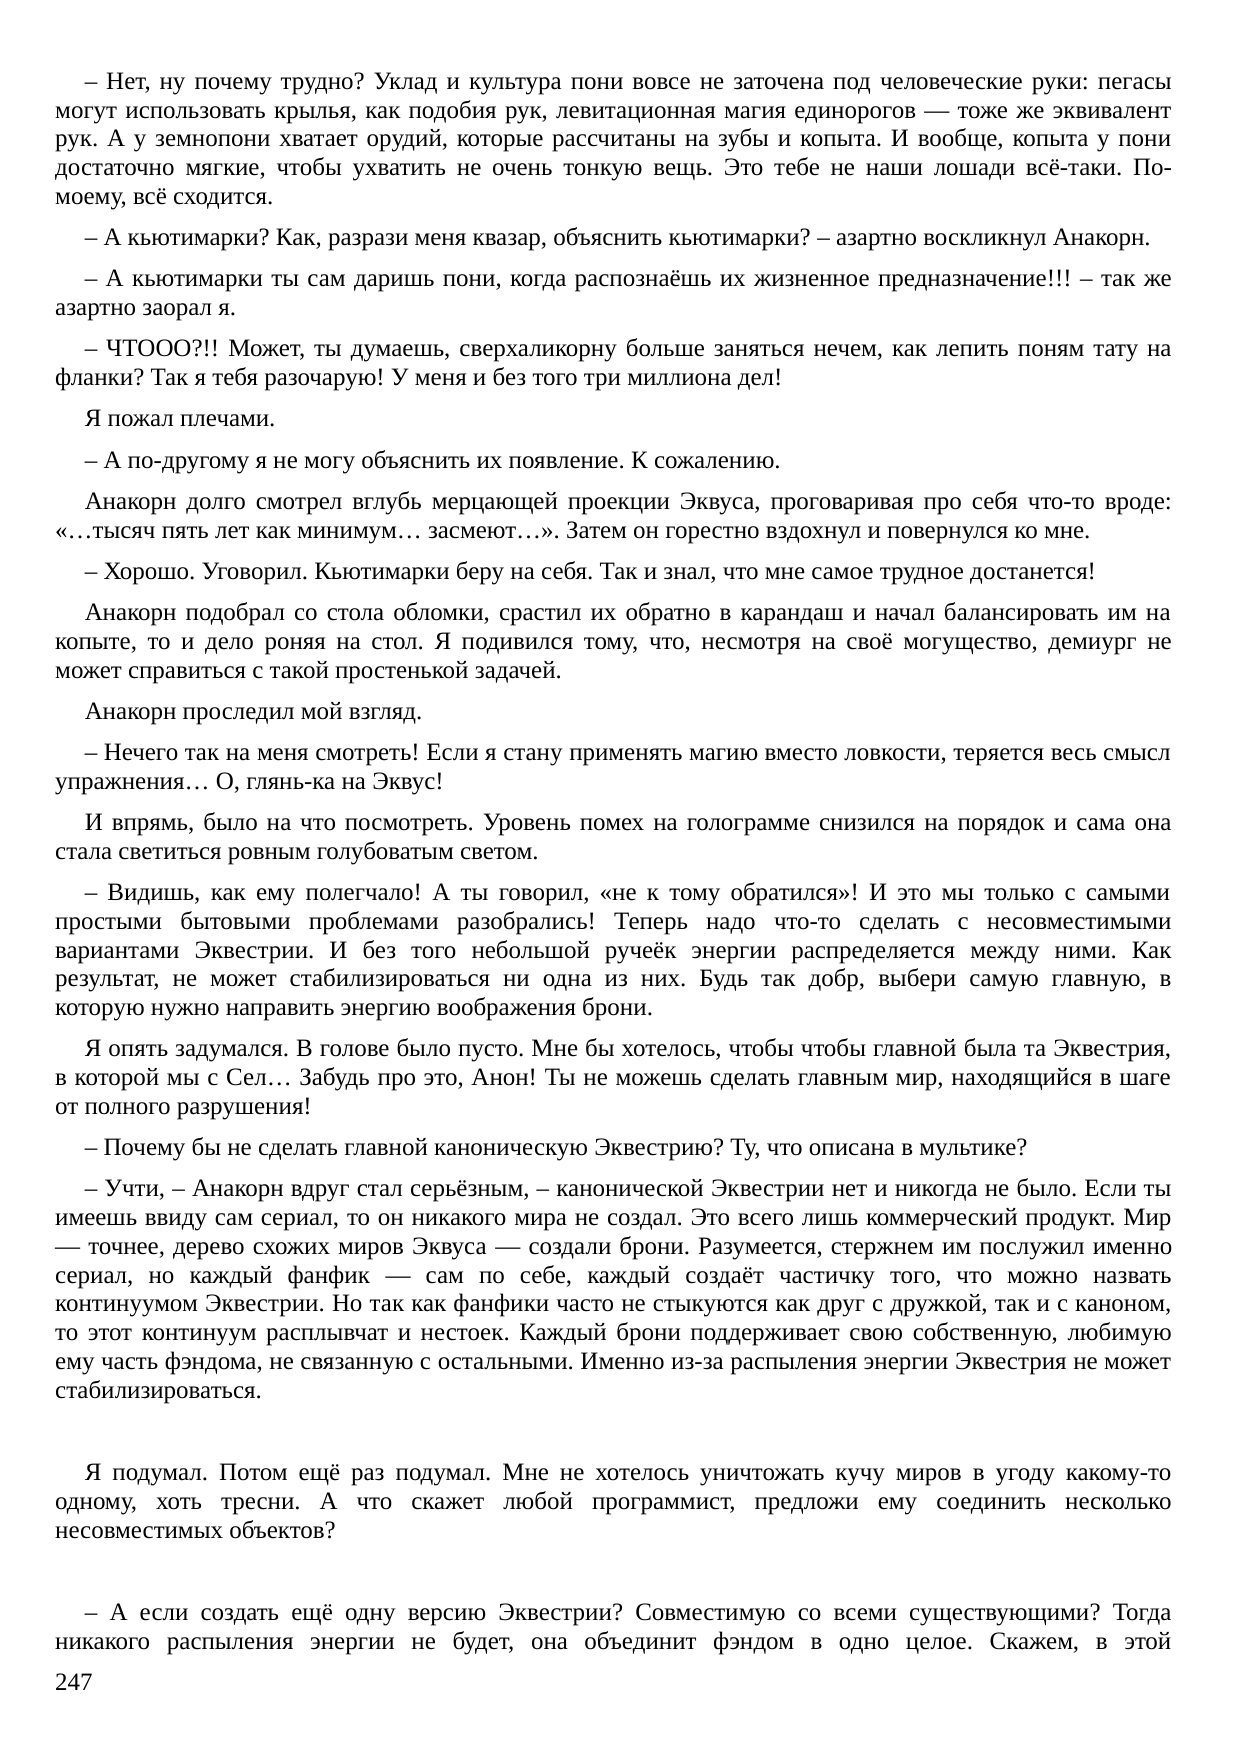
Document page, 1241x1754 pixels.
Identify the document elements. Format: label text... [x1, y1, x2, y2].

text – ЧТООО?!! Может, ты думаешь, сверхаликорну больше заняться нечем, как лепить поням тату на фланки? Так я тебя разочарую! У меня и без того три миллиона дел! [55, 333, 1173, 391]
text Анакорн проследил мой взгляд. [55, 696, 1173, 725]
text – Хорошо. Уговорил. Кьютимарки беру на себя. Так и знал, что мне самое трудное достанется! [55, 556, 1173, 585]
text – А кьютимарки ты сам даришь пони, когда распознаёшь их жизненное предназначение!!! – так же азартно заорал я. [55, 263, 1173, 321]
text Я пожал плечами. [55, 403, 1173, 432]
text Анакорн подобрал со стола обломки, срастил их обратно в карандаш и начал балансировать им на копыте, то и дело роняя на стол. Я подивился тому, что, несмотря на своё могущество, демиург не может справиться с такой простенькой задачей. [55, 597, 1173, 683]
text И впрямь, было на что посмотреть. Уровень помех на голограмме снизился на порядок и сама она стала светиться ровным голубоватым светом. [55, 807, 1173, 865]
text Анакорн долго смотрел вглубь мерцающей проекции Эквуса, проговаривая про себя что-то вроде: «…тысяч пять лет как минимум… засмеют…». Затем он горестно вздохнул и повернулся ко мне. [55, 486, 1173, 543]
text – Почему бы не сделать главной каноническую Эквестрию? Ту, что описана в мультике? [55, 1132, 1173, 1161]
text – А кьютимарки? Как, разрази меня квазар, объяснить кьютимарки? – азартно воскликнул Анакорн. [55, 222, 1173, 251]
text Я подумал. Потом ещё раз подумал. Мне не хотелось уничтожать кучу миров в угоду какому-то одному, хоть тресни. А что скажет любой программист, предложи ему соединить несколько несовместимых объектов? [55, 1457, 1173, 1543]
text – Нет, ну почему трудно? Уклад и культура пони вовсе не заточена под человеческие руки: пегасы могут использовать крылья, как подобия рук, левитационная магия единорогов — тоже же эквивалент рук. А у земнопони хватает орудий, которые рассчитаны на зубы и копыта. И вообще, копыта у пони достаточно мягкие, чтобы ухватить не очень тонкую вещь. Это тебе не наши лошади всё-таки. По-моему, всё сходится. [55, 66, 1173, 210]
text Я опять задумался. В голове было пусто. Мне бы хотелось, чтобы чтобы главной была та Эквестрия, в которой мы с Сел… Забудь про это, Анон! Ты не можешь сделать главным мир, находящийся в шаге от полного разрушения! [55, 1033, 1173, 1120]
text – А по-другому я не могу объяснить их появление. К сожалению. [55, 445, 1173, 473]
text – Видишь, как ему полегчало! А ты говорил, «не к тому обратился»! И это мы только с самыми простыми бытовыми проблемами разобрались! Теперь надо что-то сделать с несовместимыми вариантами Эквестрии. И без того небольшой ручеёк энергии распределяется между ними. Как результат, не может стабилизироваться ни одна из них. Будь так добр, выбери самую главную, в которую нужно направить энергию воображения брони. [55, 877, 1173, 1021]
text – А если создать ещё одну версию Эквестрии? Совместимую со всеми существующими? Тогда никакого распыления энергии не будет, она объединит фэндом в одно целое. Скажем, в этой [55, 1597, 1173, 1655]
text – Учти, – Анакорн вдруг стал серьёзным, – канонической Эквестрии нет и никогда не было. Если ты имеешь ввиду сам сериал, то он никакого мира не создал. Это всего лишь коммерческий продукт. Мир — точнее, дерево схожих миров Эквуса — создали брони. Разумеется, стержнем им послужил именно сериал, но каждый фанфик — сам по себе, каждый создаёт частичку того, что можно назвать континуумом Эквестрии. Но так как фанфики часто не стыкуются как друг с дружкой, так и с каноном, то этот континуум расплывчат и нестоек. Каждый брони поддерживает свою собственную, любимую ему часть фэндома, не связанную с остальными. Именно из-за распыления энергии Эквестрия не может стабилизироваться. [55, 1173, 1173, 1403]
text – Нечего так на меня смотреть! Если я стану применять магию вместо ловкости, теряется весь смысл упражнения… О, глянь-ка на Эквус! [55, 737, 1173, 795]
